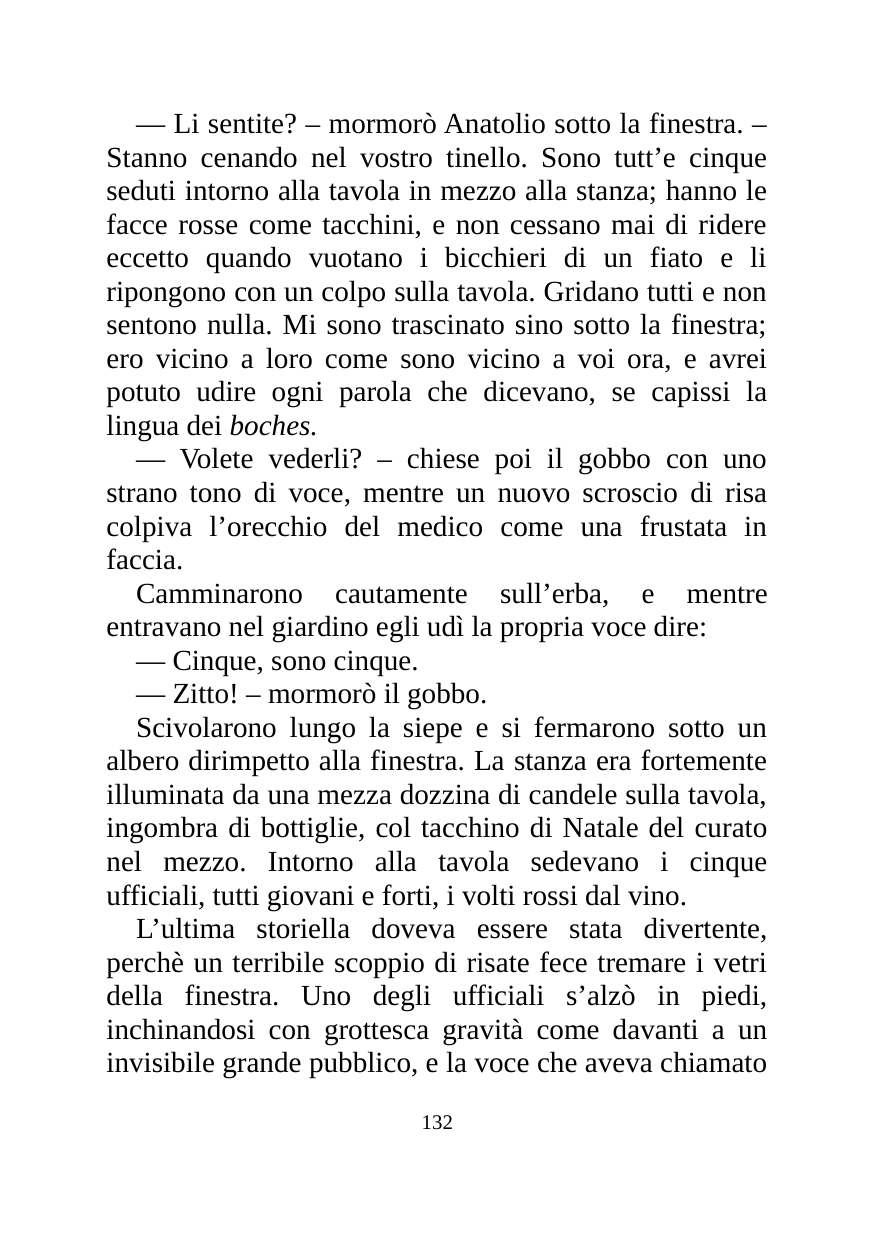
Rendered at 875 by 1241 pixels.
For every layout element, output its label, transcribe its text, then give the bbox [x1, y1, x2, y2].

text Scivolarono lungo la siepe e si fermarono sotto un albero dirimpetto alla finestra. La stanza era fortemente illuminata da una mezza dozzina di candele sulla tavola, ingombra di bottiglie, col tacchino di Natale del curato nel mezzo. Intorno alla tavola sedevano i cinque ufficiali, tutti giovani e forti, i volti rossi dal vino. [106, 710, 768, 911]
text L’ultima storiella doveva essere stata divertente, perchè un terribile scoppio di risate fece tremare i vetri della finestra. Uno degli ufficiali s’alzò in piedi, inchinandosi con grottesca gravità come davanti a un invisibile grande pubblico, e la voce che aveva chiamato [106, 911, 768, 1079]
text — Cinque, sono cinque. [106, 643, 768, 676]
text — Volete vederli? – chiese poi il gobbo con uno strano tono di voce, mentre un nuovo scroscio di risa colpiva l’orecchio del medico come una frustata in faccia. [106, 442, 768, 576]
text — Zitto! – mormorò il gobbo. [106, 676, 768, 710]
text Camminarono cautamente sull’erba, e mentre entravano nel giardino egli udì la propria voce dire: [106, 576, 768, 643]
text — Li sentite? – mormorò Anatolio sotto la finestra. – Stanno cenando nel vostro tinello. Sono tutt’e cinque seduti intorno alla tavola in mezzo alla stanza; hanno le facce rosse come tacchini, e non cessano mai di ridere eccetto quando vuotano i bicchieri di un fiato e li ripongono con un colpo sulla tavola. Gridano tutti e non sentono nulla. Mi sono trascinato sino sotto la finestra; ero vicino a loro come sono vicino a voi ora, e avrei potuto udire ogni parola che dicevano, se capissi la lingua dei boches. [106, 106, 768, 442]
